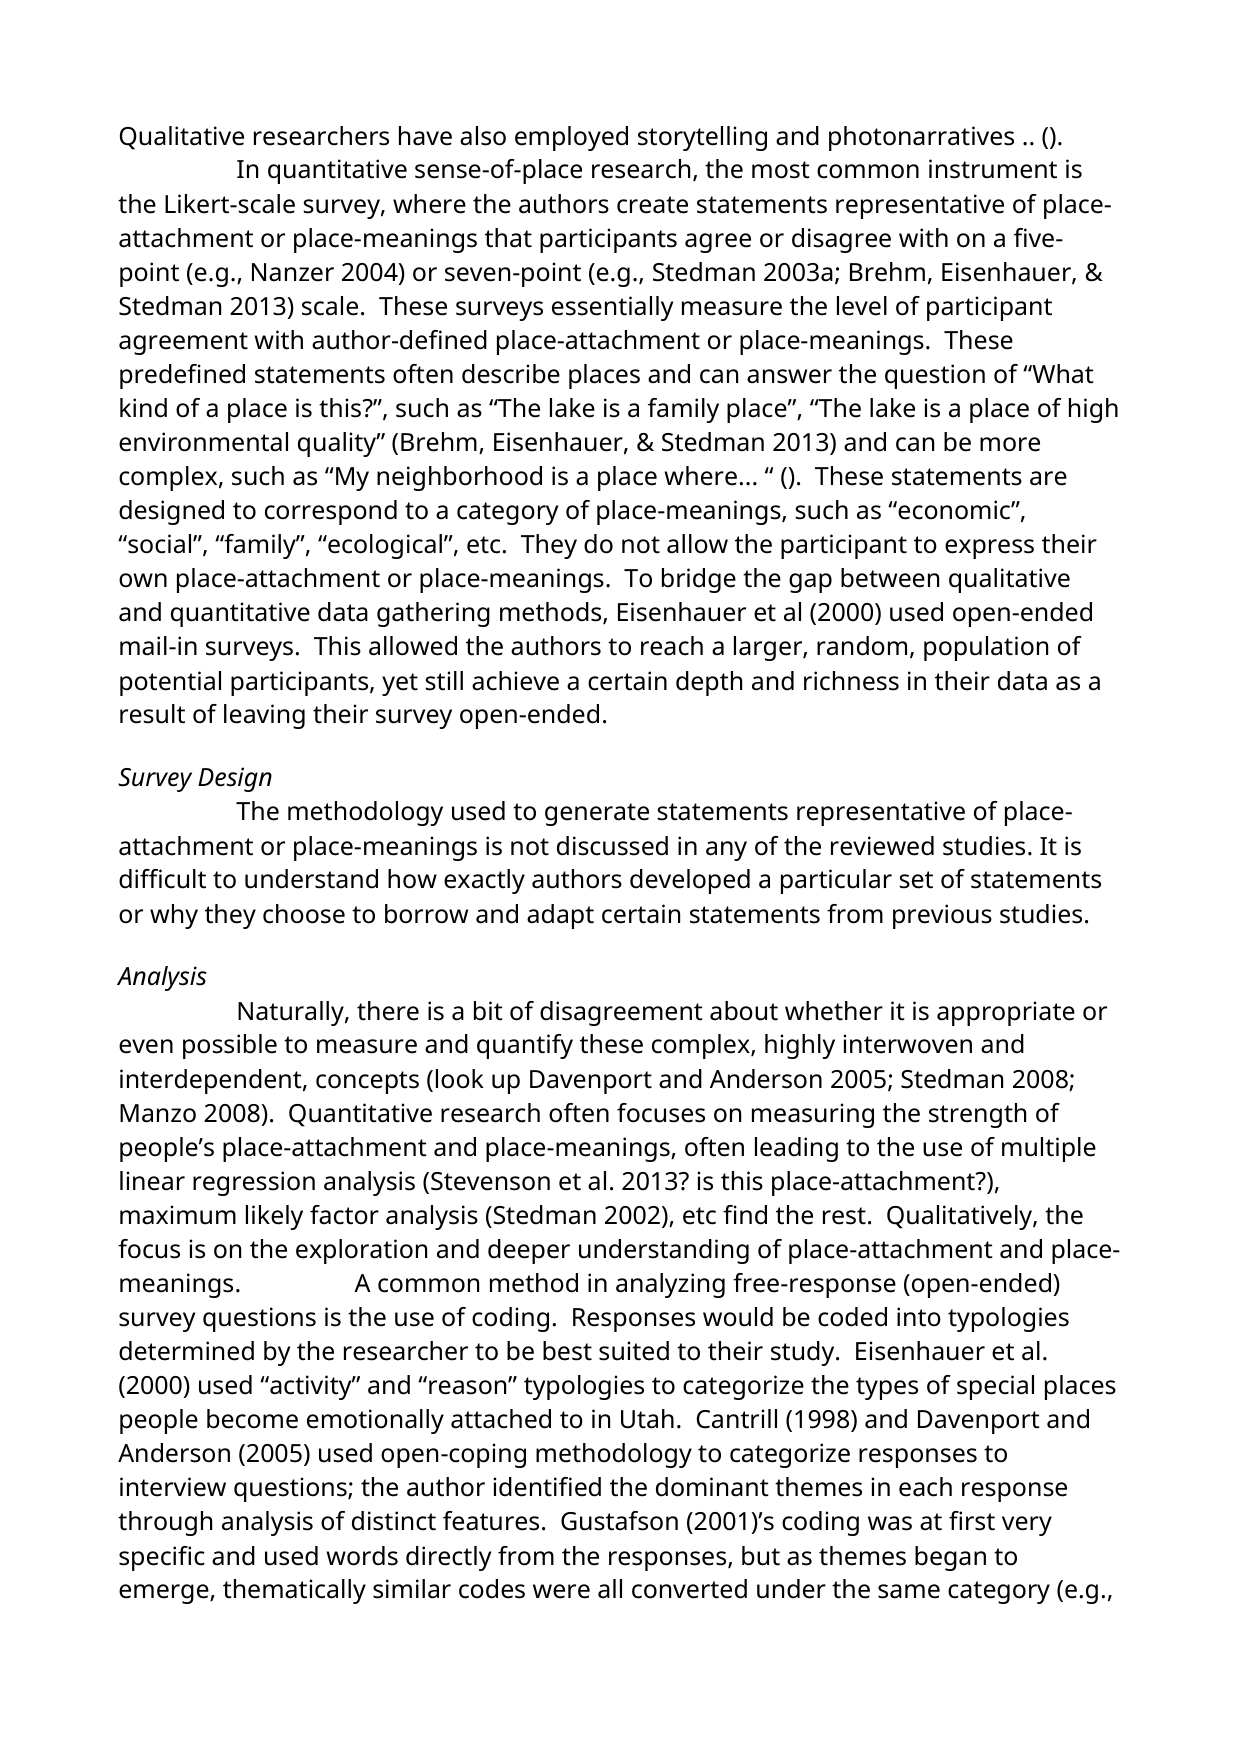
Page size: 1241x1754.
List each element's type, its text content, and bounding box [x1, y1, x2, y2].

text Qualitative researchers have also employed storytelling and photonarratives .. (). [118, 118, 1122, 152]
text Naturally, there is a bit of disagreement about whether it is appropriate or even possible to measure and quantify these complex, highly interwoven and interdependent, concepts (look up Davenport and Anderson 2005; Stedman 2008; Manzo 2008). Quantitative research often focuses on measuring the strength of people’s place-attachment and place-meanings, often leading to the use of multiple linear regression analysis (Stevenson et al. 2013? is this place-attachment?), maximum likely factor analysis (Stedman 2002), etc find the rest. Qualitatively, the focus is on the exploration and deeper understanding of place-attachment and place-meanings. A common method in analyzing free-response (open-ended) survey questions is the use of coding. Responses would be coded into typologies determined by the researcher to be best suited to their study. Eisenhauer et al. (2000) used “activity” and “reason” typologies to categorize the types of special places people become emotionally attached to in Utah. Cantrill (1998) and Davenport and Anderson (2005) used open-coping methodology to categorize responses to interview questions; the author identified the dominant themes in each response through analysis of distinct features. Gustafson (2001)’s coding was at first very specific and used words directly from the responses, but as themes began to emerge, thematically similar codes were all converted under the same category (e.g., [118, 993, 1122, 1606]
text Survey Design [118, 760, 1122, 794]
text The methodology used to generate statements representative of place-attachment or place-meanings is not discussed in any of the reviewed studies. It is difficult to understand how exactly authors developed a particular set of statements or why they choose to borrow and adapt certain statements from previous studies. [118, 794, 1122, 930]
text Analysis [118, 959, 1122, 993]
text In quantitative sense-of-place research, the most common instrument is the Likert-scale survey, where the authors create statements representative of place-attachment or place-meanings that participants agree or disagree with on a five-point (e.g., Nanzer 2004) or seven-point (e.g., Stedman 2003a; Brehm, Eisenhauer, & Stedman 2013) scale. These surveys essentially measure the level of participant agreement with author-defined place-attachment or place-meanings. These predefined statements often describe places and can answer the question of “What kind of a place is this?”, such as “The lake is a family place”, “The lake is a place of high environmental quality” (Brehm, Eisenhauer, & Stedman 2013) and can be more complex, such as “My neighborhood is a place where... “ (). These statements are designed to correspond to a category of place-meanings, such as “economic”, “social”, “family”, “ecological”, etc. They do not allow the participant to express their own place-attachment or place-meanings. To bridge the gap between qualitative and quantitative data gathering methods, Eisenhauer et al (2000) used open-ended mail-in surveys. This allowed the authors to reach a larger, random, population of potential participants, yet still achieve a certain depth and richness in their data as a result of leaving their survey open-ended. [118, 152, 1122, 731]
